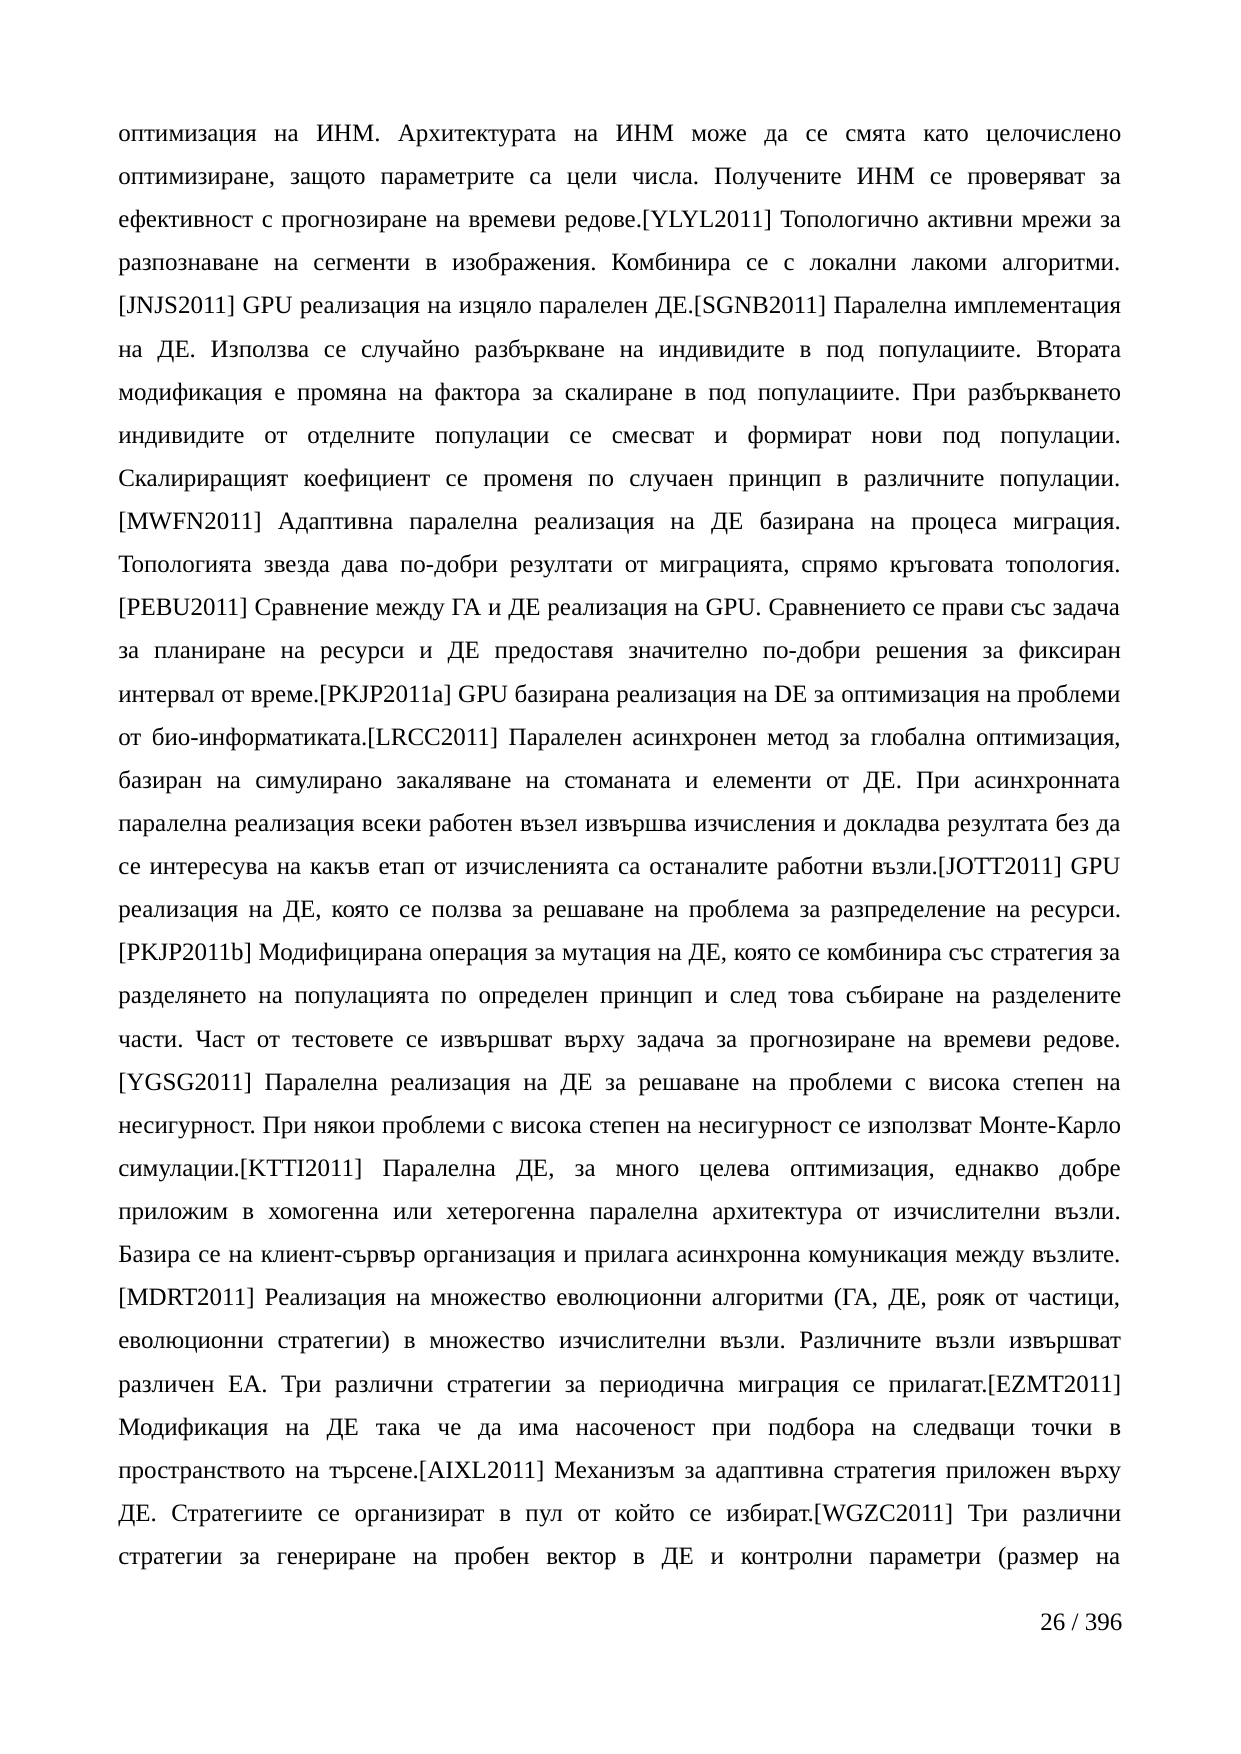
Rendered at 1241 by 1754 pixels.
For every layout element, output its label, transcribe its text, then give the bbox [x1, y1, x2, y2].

text оптимизация на ИНМ. Архитектурата на ИНМ може да се смята като целочислено оптимизиране, защото параметрите са цели числа. Получените ИНМ се проверяват за ефективност с прогнозиране на времеви редове.[YLYL2011] Топологично активни мрежи за разпознаване на сегменти в изображения. Комбинира се с локални лакоми алгоритми.[JNJS2011] GPU реализация на изцяло паралелен ДЕ.[SGNB2011] Паралелна имплементация на ДЕ. Използва се случайно разбъркване на индивидите в под популациите. Втората модификация е промяна на фактора за скалиране в под популациите. При разбъркването индивидите от отделните популации се смесват и формират нови под популации. Скалириращият коефициент се променя по случаен принцип в различните популации.[MWFN2011] Адаптивна паралелна реализация на ДЕ базирана на процеса миграция. Топологията звезда дава по-добри резултати от миграцията, спрямо кръговата топология.[PEBU2011] Сравнение между ГА и ДЕ реализация на GPU. Сравнението се прави със задача за планиране на ресурси и ДЕ предоставя значително по-добри решения за фиксиран интервал от време.[PKJP2011a] GPU базирана реализация на DE за оптимизация на проблеми от био-информатиката.[LRCC2011] Паралелен асинхронен метод за глобална оптимизация, базиран на симулирано закаляване на стоманата и елементи от ДЕ. При асинхронната паралелна реализация всеки работен възел извършва изчисления и докладва резултата без да се интересува на какъв етап от изчисленията са останалите работни възли.[JOTT2011] GPU реализация на ДЕ, която се ползва за решаване на проблема за разпределение на ресурси.[PKJP2011b] Модифицирана операция за мутация на ДЕ, която се комбинира със стратегия за разделянето на популацията по определен принцип и след това събиране на разделените части. Част от тестовете се извършват върху задача за прогнозиране на времеви редове.[YGSG2011] Паралелна реализация на ДЕ за решаване на проблеми с висока степен на несигурност. При някои проблеми с висока степен на несигурност се използват Монте-Карло симулации.[KTTI2011] Паралелна ДЕ, за много целева оптимизация, еднакво добре приложим в хомогенна или хетерогенна паралелна архитектура от изчислителни възли. Базира се на клиент-сървър организация и прилага асинхронна комуникация между възлите.[MDRT2011] Реализация на множество еволюционни алгоритми (ГА, ДЕ, рояк от частици, еволюционни стратегии) в множество изчислителни възли. Различните възли извършват различен ЕА. Три различни стратегии за периодична миграция се прилагат.[EZMT2011] Модификация на ДЕ така че да има насоченост при подбора на следващи точки в пространството на търсене.[AIXL2011] Механизъм за адаптивна стратегия приложен върху ДЕ. Стратегиите се организират в пул от който се избират.[WGZC2011] Три различни стратегии за генериране на пробен вектор в ДЕ и контролни параметри (размер на [118, 118, 1122, 1570]
